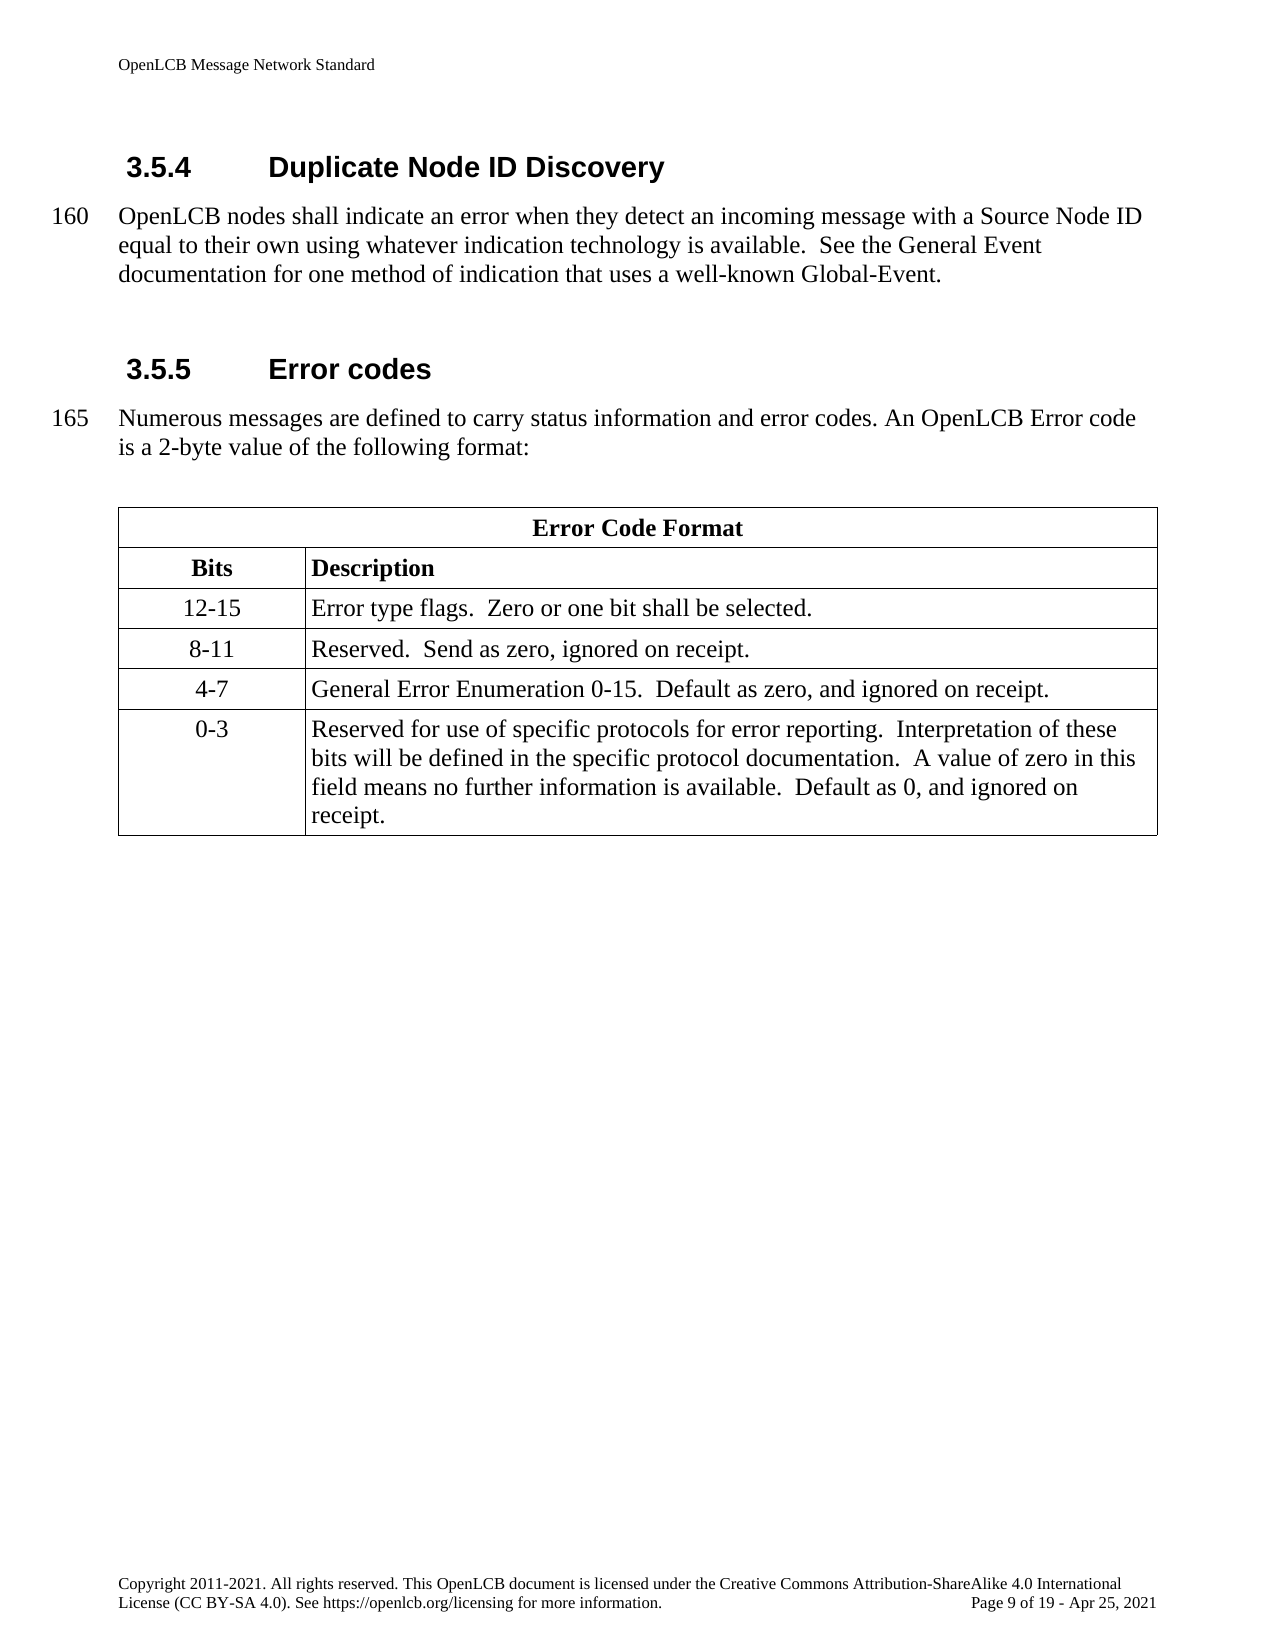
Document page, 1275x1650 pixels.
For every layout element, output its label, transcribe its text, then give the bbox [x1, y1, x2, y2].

subtitle Duplicate Node ID Discovery [118, 150, 1157, 183]
table_cell Reserved for use of specific protocols for error reporting. Interpretation of these bits will be defined in the specific protocol documentation. A value of zero in this field means no further information is available. Default as 0, and ignored on receipt. [306, 710, 1157, 835]
table_cell 8-11 [119, 629, 305, 668]
text Numerous messages are defined to carry status information and error codes. An OpenLCB Error code is a 2-byte value of the following format: [118, 403, 1157, 460]
table_cell 12-15 [119, 589, 305, 628]
table_cell Error type flags. Zero or one bit shall be selected. [306, 589, 1157, 628]
table_cell Description [306, 548, 1157, 587]
text OpenLCB nodes shall indicate an error when they detect an incoming message with a Source Node ID equal to their own using whatever indication technology is available. See the General Event documentation for one method of indication that uses a well-known Global-Event. [118, 201, 1157, 287]
table_header Error Code Format [119, 508, 1157, 547]
table_cell 0-3 [119, 710, 305, 835]
table_cell Bits [119, 548, 305, 587]
subtitle Error codes [118, 352, 1157, 385]
table_cell General Error Enumeration 0-15. Default as zero, and ignored on receipt. [306, 669, 1157, 708]
table_cell 4-7 [119, 669, 305, 708]
table_cell Reserved. Send as zero, ignored on receipt. [306, 629, 1157, 668]
